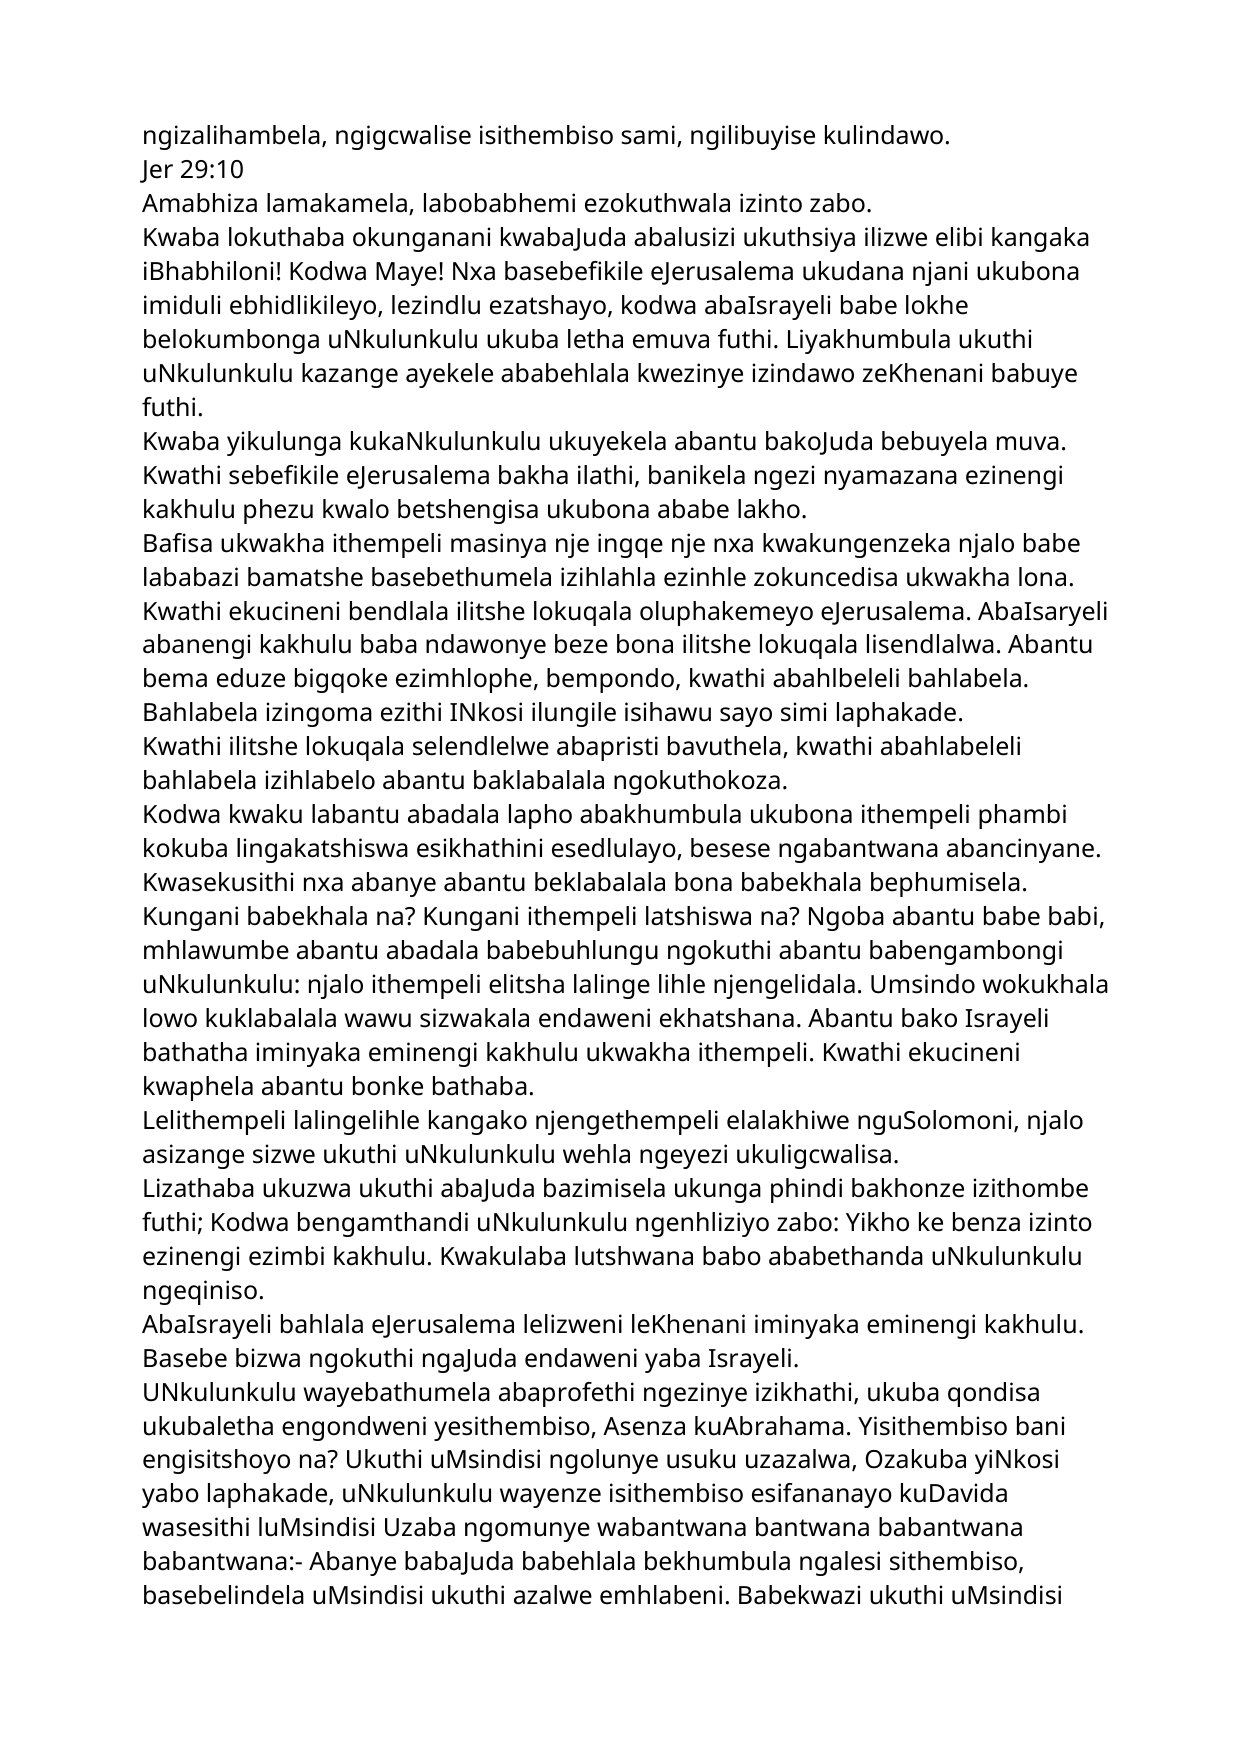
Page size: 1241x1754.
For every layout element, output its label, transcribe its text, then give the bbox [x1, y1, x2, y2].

text Kodwa kwaku labantu abadala lapho abakhumbula ukubona ithempeli phambi kokuba lingakatshiswa esikhathini esedlulayo, besese ngabantwana abancinyane. [142, 797, 1122, 865]
text Bafisa ukwakha ithempeli masinya nje ingqe nje nxa kwakungenzeka njalo babe lababazi bamatshe basebethumela izihlahla ezinhle zokuncedisa ukwakha lona. Kwathi ekucineni bendlala ilitshe lokuqala oluphakemeyo eJerusalema. AbaIsaryeli abanengi kakhulu baba ndawonye beze bona ilitshe lokuqala lisendlalwa. Abantu bema eduze bigqoke ezimhlophe, bempondo, kwathi abahlbeleli bahlabela. Bahlabela izingoma ezithi INkosi ilungile isihawu sayo simi laphakade. [142, 526, 1122, 729]
text Lelithempeli lalingelihle kangako njengethempeli elalakhiwe nguSolomoni, njalo asizange sizwe ukuthi uNkulunkulu wehla ngeyezi ukuligcwalisa. [142, 1103, 1122, 1171]
text Basebe bizwa ngokuthi ngaJuda endaweni yaba Israyeli. [142, 1341, 1122, 1374]
text Kwaba lokuthaba okunganani kwabaJuda abalusizi ukuthsiya ilizwe elibi kangaka iBhabhiloni! Kodwa Maye! Nxa basebefikile eJerusalema ukudana njani ukubona imiduli ebhidlikileyo, lezindlu ezatshayo, kodwa abaIsrayeli babe lokhe belokumbonga uNkulunkulu ukuba letha emuva futhi. Liyakhumbula ukuthi uNkulunkulu kazange ayekele ababehlala kwezinye izindawo zeKhenani babuye futhi. [142, 220, 1122, 424]
text UNkulunkulu wayebathumela abaprofethi ngezinye izikhathi, ukuba qondisa ukubaletha engondweni yesithembiso, Asenza kuAbrahama. Yisithembiso bani engisitshoyo na? Ukuthi uMsindisi ngolunye usuku uzazalwa, Ozakuba yiNkosi yabo laphakade, uNkulunkulu wayenze isithembiso esifananayo kuDavida wasesithi luMsindisi Uzaba ngomunye wabantwana bantwana babantwana babantwana:- Abanye babaJuda babehlala bekhumbula ngalesi sithembiso, basebelindela uMsindisi ukuthi azalwe emhlabeni. Babekwazi ukuthi uMsindisi [142, 1374, 1122, 1612]
text Kwasekusithi nxa abanye abantu beklabalala bona babekhala bephumisela. Kungani babekhala na? Kungani ithempeli latshiswa na? Ngoba abantu babe babi, mhlawumbe abantu abadala babebuhlungu ngokuthi abantu babengambongi uNkulunkulu: njalo ithempeli elitsha lalinge lihle njengelidala. Umsindo wokukhala lowo kuklabalala wawu sizwakala endaweni ekhatshana. Abantu bako Israyeli bathatha iminyaka eminengi kakhulu ukwakha ithempeli. Kwathi ekucineni kwaphela abantu bonke bathaba. [142, 865, 1122, 1103]
text Kwathi sebefikile eJerusalema bakha ilathi, banikela ngezi nyamazana ezinengi kakhulu phezu kwalo betshengisa ukubona ababe lakho. [142, 458, 1122, 526]
text Jer 29:10 [142, 152, 1122, 186]
text AbaIsrayeli bahlala eJerusalema lelizweni leKhenani iminyaka eminengi kakhulu. [142, 1307, 1122, 1341]
text Kwathi ilitshe lokuqala selendlelwe abapristi bavuthela, kwathi abahlabeleli bahlabela izihlabelo abantu baklabalala ngokuthokoza. [142, 729, 1122, 797]
text ngizalihambela, ngigcwalise isithembiso sami, ngilibuyise kulindawo. [142, 118, 1122, 152]
text Amabhiza lamakamela, labobabhemi ezokuthwala izinto zabo. [142, 186, 1122, 220]
text Kwaba yikulunga kukaNkulunkulu ukuyekela abantu bakoJuda bebuyela muva. [142, 424, 1122, 458]
text Lizathaba ukuzwa ukuthi abaJuda bazimisela ukunga phindi bakhonze izithombe futhi; Kodwa bengamthandi uNkulunkulu ngenhliziyo zabo: Yikho ke benza izinto ezinengi ezimbi kakhulu. Kwakulaba lutshwana babo ababethanda uNkulunkulu ngeqiniso. [142, 1171, 1122, 1307]
